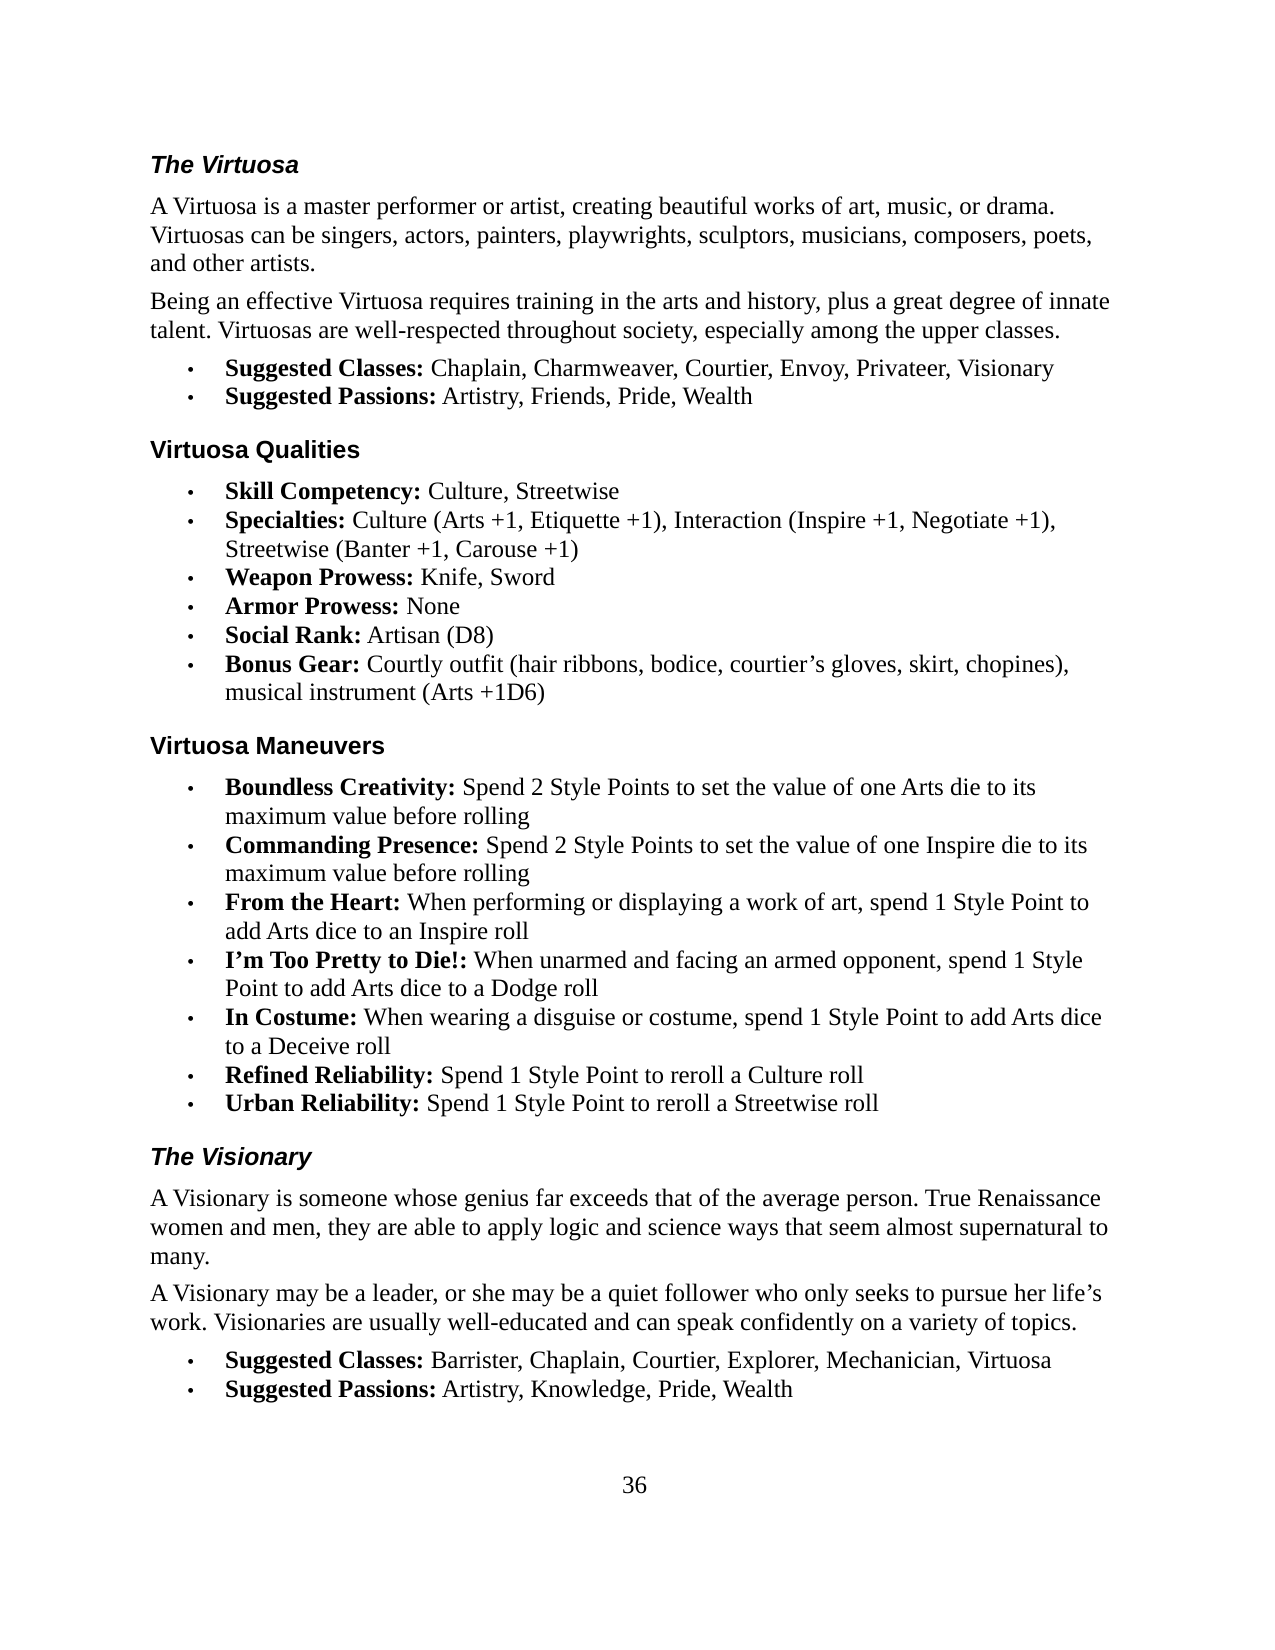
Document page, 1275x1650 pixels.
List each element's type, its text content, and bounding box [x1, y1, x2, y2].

list Urban Reliability: Spend 1 Style Point to reroll a Streetwise roll [187, 1088, 1125, 1117]
list Suggested Classes: Barrister, Chaplain, Courtier, Explorer, Mechanician, Virtuosa [187, 1345, 1125, 1374]
list Weapon Prowess: Knife, Sword [187, 562, 1125, 591]
list Specialties: Culture (Arts +1, Etiquette +1), Interaction (Inspire +1, Negotiate +1), Streetwise (Banter +1, Carouse +1) [187, 505, 1125, 562]
text Being an effective Virtuosa requires training in the arts and history, plus a great degree of innate talent. Virtuosas are well-respected throughout society, especially among the upper classes. [150, 286, 1125, 344]
list Skill Competency: Culture, Streetwise [187, 476, 1125, 505]
text A Visionary is someone whose genius far exceeds that of the average person. True Renaissance women and men, they are able to apply logic and science ways that seem almost supernatural to many. [150, 1183, 1125, 1269]
list Bonus Gear: Courtly outfit (hair ribbons, bodice, courtier’s gloves, skirt, chopines), musical instrument (Arts +1D6) [187, 649, 1125, 706]
text A Virtuosa is a master performer or artist, creating beautiful works of art, music, or drama. Virtuosas can be singers, actors, painters, playwrights, sculptors, musicians, composers, poets, and other artists. [150, 191, 1125, 277]
list Suggested Passions: Artistry, Knowledge, Pride, Wealth [187, 1374, 1125, 1402]
subtitle Virtuosa Qualities [150, 435, 1125, 464]
list Refined Reliability: Spend 1 Style Point to reroll a Culture roll [187, 1060, 1125, 1088]
subtitle The Visionary [150, 1142, 1125, 1171]
list Social Rank: Artisan (D8) [187, 620, 1125, 649]
list Armor Prowess: None [187, 591, 1125, 620]
list In Costume: When wearing a disguise or costume, spend 1 Style Point to add Arts dice to a Deceive roll [187, 1002, 1125, 1060]
list Suggested Classes: Chaplain, Charmweaver, Courtier, Envoy, Privateer, Visionary [187, 353, 1125, 381]
list Suggested Passions: Artistry, Friends, Pride, Wealth [187, 381, 1125, 410]
list I’m Too Pretty to Die!: When unarmed and facing an armed opponent, spend 1 Style Point to add Arts dice to a Dodge roll [187, 945, 1125, 1002]
list Boundless Creativity: Spend 2 Style Points to set the value of one Arts die to its maximum value before rolling [187, 772, 1125, 830]
subtitle The Virtuosa [150, 150, 1125, 178]
list Commanding Presence: Spend 2 Style Points to set the value of one Inspire die to its maximum value before rolling [187, 830, 1125, 887]
list From the Heart: When performing or displaying a work of art, spend 1 Style Point to add Arts dice to an Inspire roll [187, 887, 1125, 945]
text A Visionary may be a leader, or she may be a quiet follower who only seeks to pursue her life’s work. Visionaries are usually well-educated and can speak confidently on a variety of topics. [150, 1278, 1125, 1336]
subtitle Virtuosa Maneuvers [150, 731, 1125, 760]
